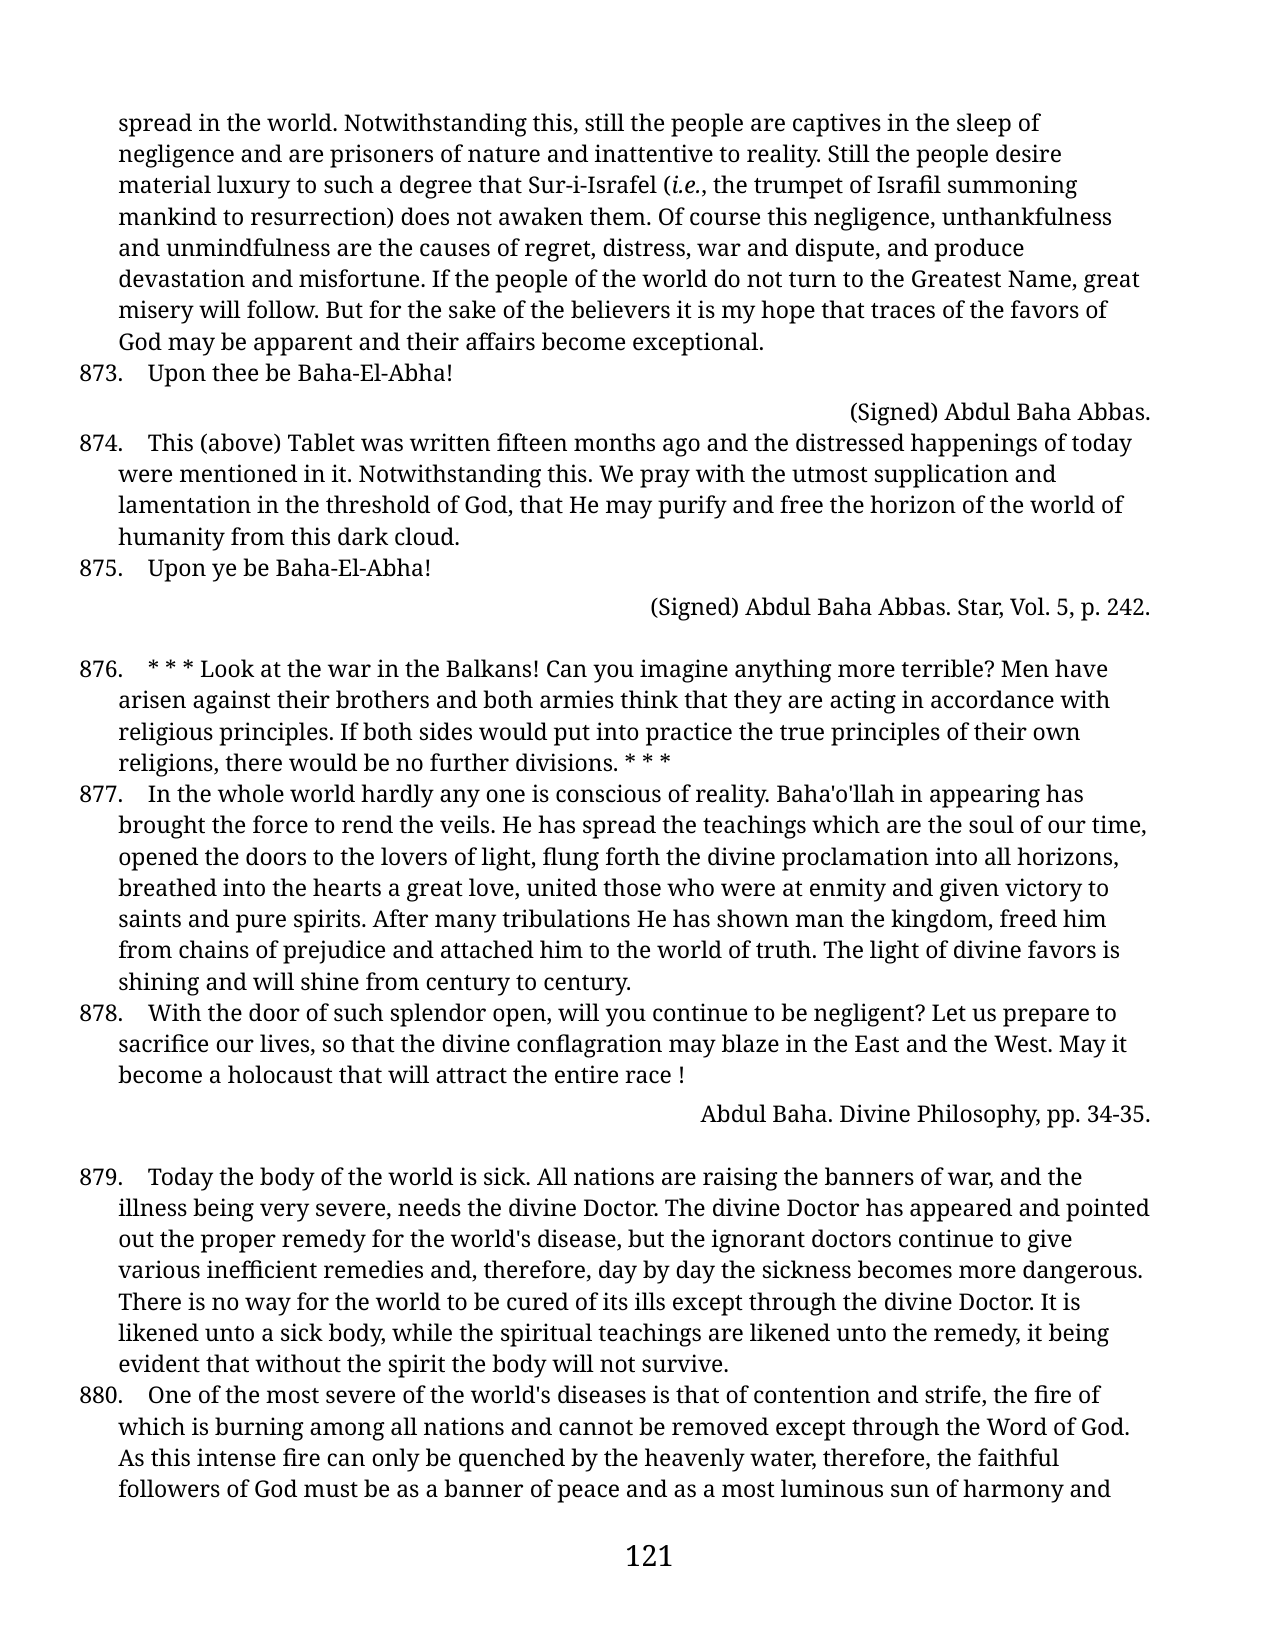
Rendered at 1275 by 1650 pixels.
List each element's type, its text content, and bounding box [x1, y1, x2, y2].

list spread in the world. Notwithstanding this, still the people are captives in the sleep of negligence and are prisoners of nature and inattentive to reality. Still the people desire material luxury to such a degree that Sur-i-Israfel (i.e., the trumpet of Israfil summoning mankind to resurrection) does not awaken them. Of course this negligence, unthankfulness and unmindfulness are the causes of regret, distress, war and dispute, and produce devastation and misfortune. If the people of the world do not turn to the Greatest Name, great misery will follow. But for the sake of the believers it is my hope that traces of the favors of God may be apparent and their affairs become exceptional. [79, 107, 1157, 357]
text Abdul Baha. Divine Philosophy, pp. 34-35. [118, 1098, 1157, 1129]
list Today the body of the world is sick. All nations are raising the banners of war, and the illness being very severe, needs the divine Doctor. The divine Doctor has appeared and pointed out the proper remedy for the world's disease, but the ignorant doctors continue to give various inefficient remedies and, therefore, day by day the sickness becomes more dangerous. There is no way for the world to be cured of its ills except through the divine Doctor. It is likened unto a sick body, while the spiritual teachings are likened unto the remedy, it being evident that without the spirit the body will not survive. [79, 1160, 1157, 1379]
list This (above) Tablet was written fifteen months ago and the distressed happenings of today were mentioned in it. Notwithstanding this. We pray with the utmost supplication and lamentation in the threshold of God, that He may purify and free the horizon of the world of humanity from this dark cloud. [79, 427, 1157, 552]
list With the door of such splendor open, will you continue to be negligent? Let us prepare to sacrifice our lives, so that the divine conflagration may blaze in the East and the West. May it become a holocaust that will attract the entire race ! [79, 997, 1157, 1090]
text (Signed) Abdul Baha Abbas. Star, Vol. 5, p. 242. [118, 590, 1157, 622]
list Upon ye be Baha-El-Abha! [79, 552, 1157, 583]
list In the whole world hardly any one is conscious of reality. Baha'o'llah in appearing has brought the force to rend the veils. He has spread the teachings which are the soul of our time, opened the doors to the lovers of light, flung forth the divine proclamation into all horizons, breathed into the hearts a great love, united those who were at enmity and given victory to saints and pure spirits. After many tribulations He has shown man the kingdom, freed him from chains of prejudice and attached him to the world of truth. The light of divine favors is shining and will shine from century to century. [79, 778, 1157, 997]
list * * * Look at the war in the Balkans! Can you imagine anything more terrible? Men have arisen against their brothers and both armies think that they are acting in accordance with religious principles. If both sides would put into practice the true principles of their own religions, there would be no further divisions. * * * [79, 653, 1157, 778]
list Upon thee be Baha-El-Abha! [79, 357, 1157, 388]
text (Signed) Abdul Baha Abbas. [118, 395, 1157, 427]
list One of the most severe of the world's diseases is that of contention and strife, the fire of which is burning among all nations and cannot be removed except through the Word of God. As this intense fire can only be quenched by the heavenly water, therefore, the faithful followers of God must be as a banner of peace and as a most luminous sun of harmony and [79, 1379, 1157, 1504]
